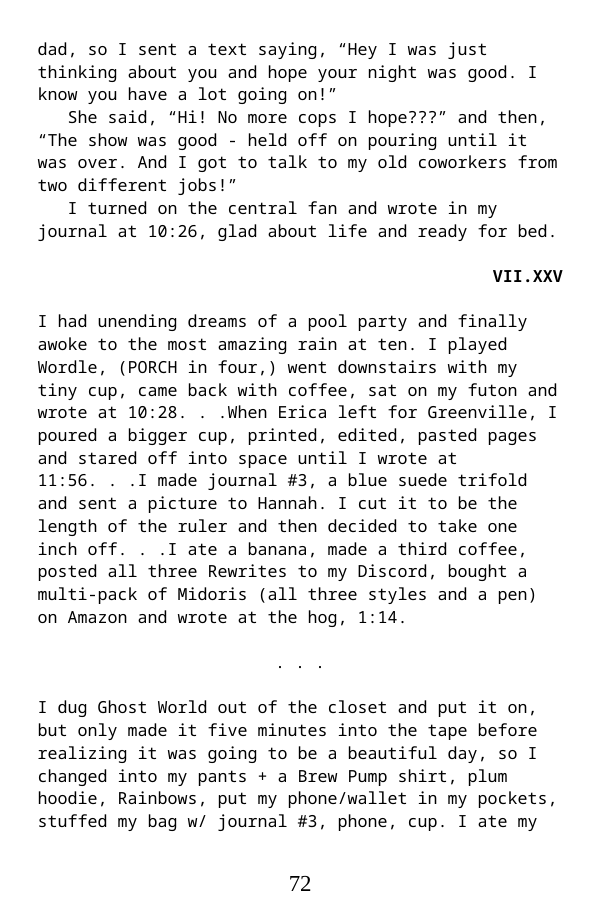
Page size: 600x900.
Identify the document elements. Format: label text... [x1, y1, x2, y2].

text I turned on the central fan and wrote in my journal at 10:26, glad about life and ready for bed. [37, 196, 562, 242]
text dad, so I sent a text saying, “Hey I was just thinking about you and hope your night was good. I know you have a lot going on!” [37, 37, 562, 106]
text VII.XXV [37, 264, 562, 287]
text She said, “Hi! No more cops I hope???” and then, “The show was good - held off on pouring until it was over. And I got to talk to my old coworkers from two different jobs!” [37, 106, 562, 196]
text I dug Ghost World out of the closet and put it on, but only made it five minutes into the tape before realizing it was going to be a beautiful day, so I changed into my pants + a Brew Pump shirt, plum hoodie, Rainbows, put my phone/wallet in my pockets, stuffed my bag w/ journal #3, phone, cup. I ate my [37, 696, 562, 832]
text I had unending dreams of a pool party and finally awoke to the most amazing rain at ten. I played Wordle, (PORCH in four,) went downstairs with my tiny cup, came back with coffee, sat on my futon and wrote at 10:28. . .When Erica left for Greenville, I poured a bigger cup, printed, edited, pasted pages and stared off into space until I wrote at 11:56. . .I made journal #3, a blue suede trifold and sent a picture to Hannah. I cut it to be the length of the ruler and then decided to take one inch off. . .I ate a banana, made a third coffee, posted all three Rewrites to my Discord, bought a multi-pack of Midoris (all three styles and a pen) on Amazon and wrote at the hog, 1:14. [37, 310, 562, 628]
text . . . [37, 651, 562, 673]
